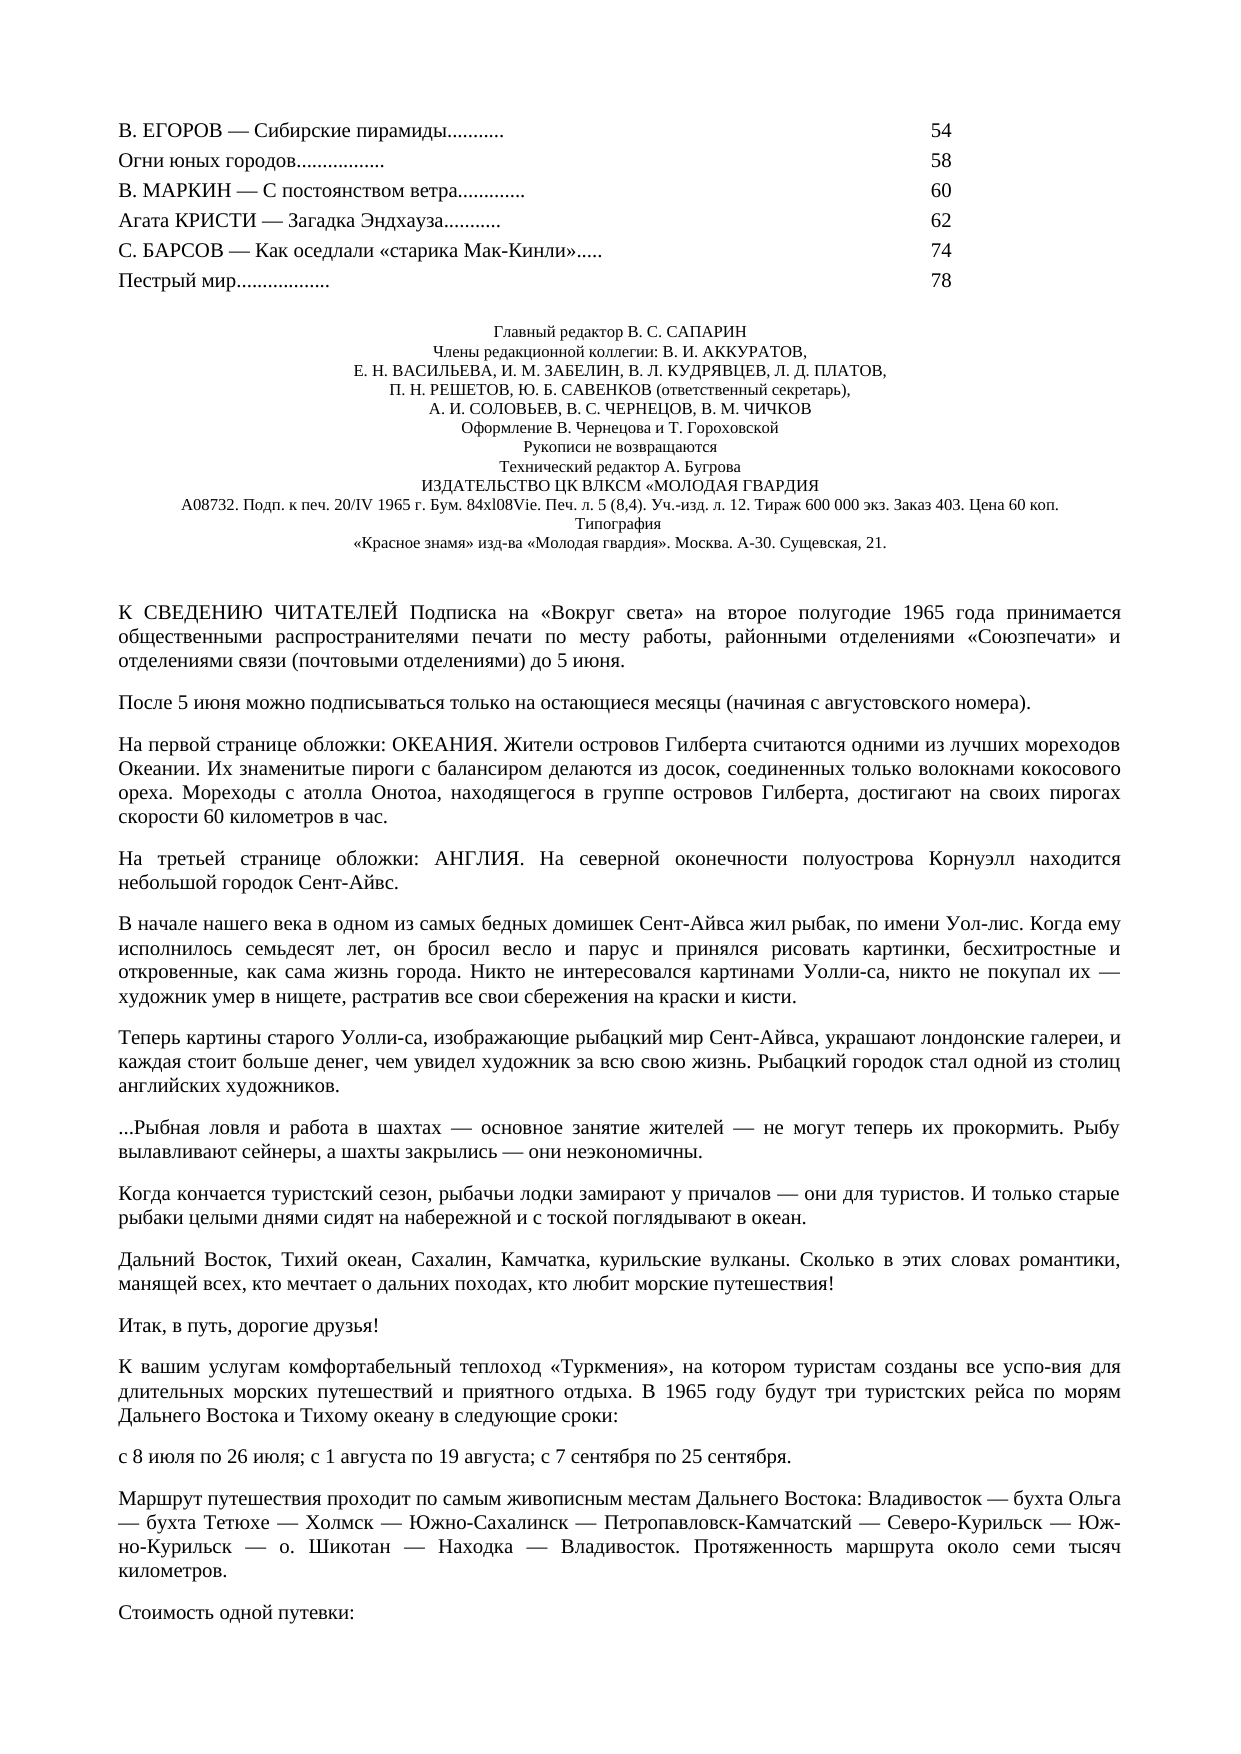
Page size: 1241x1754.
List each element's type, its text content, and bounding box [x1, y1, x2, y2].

text Огни юных городов................. 58 [118, 148, 1122, 172]
text На первой странице обложки: ОКЕАНИЯ. Жители островов Гилберта считаются одними из лучших мореходов Океании. Их знаменитые пироги с балансиром делаются из досок, соединенных только волокнами кокосового ореха. Мореходы с атолла Онотоа, находящегося в группе островов Гилберта, достигают на своих пирогах скорости 60 километров в час. [118, 732, 1122, 828]
text Оформление В. Чернецова и Т. Гороховской [118, 418, 1122, 437]
text «Красное знамя» изд-ва «Молодая гвардия». Москва. А-30. Сущевская, 21. [118, 533, 1122, 552]
text Рукописи не возвращаются [118, 437, 1122, 456]
text B. МАРКИН — С постоянством ветра............. 60 [118, 178, 1122, 202]
text В начале нашего века в одном из самых бедных домишек Сент-Айвса жил рыбак, по имени Уол-лис. Когда ему исполнилось семьдесят лет, он бросил весло и парус и принялся рисовать картинки, бесхитростные и откровенные, как сама жизнь города. Никто не интересовался картинами Уолли-са, никто не покупал их — художник умер в нищете, растратив все свои сбережения на краски и кисти. [118, 911, 1122, 1008]
text К СВЕДЕНИЮ ЧИТАТЕЛЕЙ Подписка на «Вокруг света» на второе полугодие 1965 года принимается общественными распространителями печати по месту работы, районными отделениями «Союзпечати» и отделениями связи (почтовыми отделениями) до 5 июня. [118, 600, 1122, 672]
text ИЗДАТЕЛЬСТВО ЦК ВЛКСМ «МОЛОДАЯ ГВАРДИЯ [118, 476, 1122, 495]
text Типография [118, 514, 1122, 533]
text Агата КРИСТИ — Загадка Эндхауза........... 62 [118, 208, 1122, 232]
text Теперь картины старого Уолли-са, изображающие рыбацкий мир Сент-Айвса, украшают лондонские галереи, и каждая стоит больше денег, чем увидел художник за всю свою жизнь. Рыбацкий городок стал одной из столиц английских художников. [118, 1025, 1122, 1097]
text C. БАРСОВ — Как оседлали «старика Мак-Кинли»..... 74 [118, 238, 1122, 262]
text ...Рыбная ловля и работа в шахтах — основное занятие жителей — не могут теперь их прокормить. Рыбу вылавливают сейнеры, а шахты закрылись — они неэкономичны. [118, 1115, 1122, 1163]
text Главный редактор В. С. САПАРИН [118, 322, 1122, 341]
text Пестрый мир.................. 78 [118, 268, 1122, 292]
text Члены редакционной коллегии: В. И. АККУРАТОВ, [118, 341, 1122, 361]
text Дальний Восток, Тихий океан, Сахалин, Камчатка, курильские вулканы. Сколько в этих словах романтики, манящей всех, кто мечтает о дальних походах, кто любит морские путешествия! [118, 1247, 1122, 1295]
text Технический редактор А. Бугрова [118, 456, 1122, 476]
text Стоимость одной путевки: [118, 1600, 1122, 1624]
text К вашим услугам комфортабельный теплоход «Туркмения», на котором туристам созданы все успо-вия для длительных морских путешествий и приятного отдыха. В 1965 году будут три туристских рейса по морям Дальнего Востока и Тихому океану в следующие сроки: [118, 1354, 1122, 1427]
text Когда кончается туристский сезон, рыбачьи лодки замирают у причалов — они для туристов. И только старые рыбаки целыми днями сидят на набережной и с тоской поглядывают в океан. [118, 1181, 1122, 1229]
text с 8 июля по 26 июля; с 1 августа по 19 августа; с 7 сентября по 25 сентября. [118, 1444, 1122, 1468]
text А. И. СОЛОВЬЕВ, В. С. ЧЕРНЕЦОВ, В. М. ЧИЧКОВ [118, 399, 1122, 418]
text П. Н. РЕШЕТОВ, Ю. Б. САВЕНКОВ (ответственный секретарь), [118, 380, 1122, 399]
text Е. Н. ВАСИЛЬЕВА, И. М. ЗАБЕЛИН, В. Л. КУДРЯВЦЕВ, Л. Д. ПЛАТОВ, [118, 361, 1122, 380]
text Итак, в путь, дорогие друзья! [118, 1313, 1122, 1337]
text После 5 июня можно подписываться только на остающиеся месяцы (начиная с августовского номера). [118, 690, 1122, 714]
text А08732. Подп. к печ. 20/IV 1965 г. Бум. 84xl08Vie. Печ. л. 5 (8,4). Уч.-изд. л. 12. Тираж 600 000 экз. Заказ 403. Цена 60 коп. [118, 495, 1122, 514]
text В. ЕГОРОВ — Сибирские пирамиды........... 54 [118, 118, 1122, 142]
text На третьей странице обложки: АНГЛИЯ. На северной оконечности полуострова Корнуэлл находится небольшой городок Сент-Айвс. [118, 846, 1122, 894]
text Маршрут путешествия проходит по самым живописным местам Дальнего Востока: Владивосток — бухта Ольга — бухта Тетюхе — Холмск — Южно-Сахалинск — Петропавловск-Камчатский — Северо-Курильск — Юж-но-Курильск — о. Шикотан — Находка — Владивосток. Протяженность маршрута около семи тысяч километров. [118, 1486, 1122, 1582]
